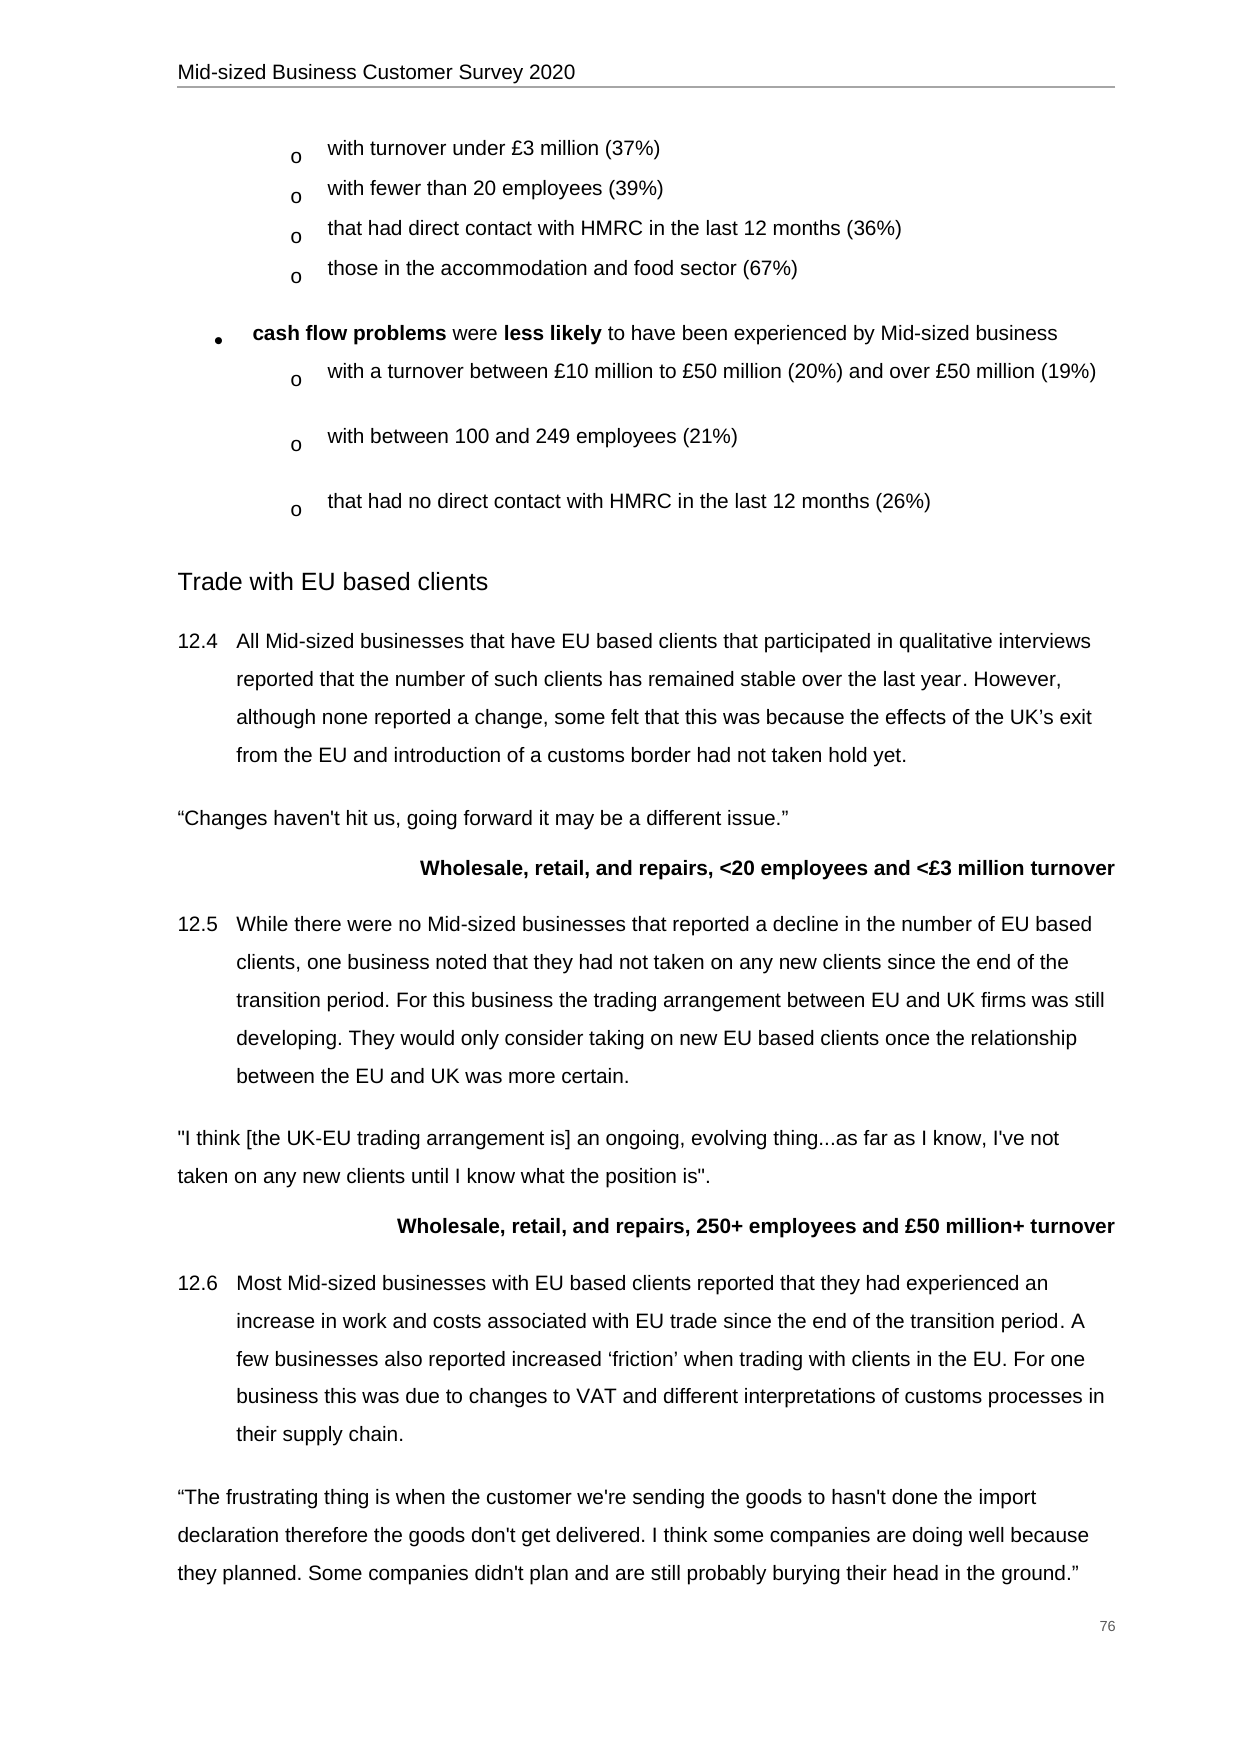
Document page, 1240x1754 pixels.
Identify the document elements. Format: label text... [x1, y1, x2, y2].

list that had direct contact with HMRC in the last 12 months (36%) [290, 216, 1115, 249]
list Most Mid-sized businesses with EU based clients reported that they had experienced an increase in work and costs associated with EU trade since the end of the transition period. A few businesses also reported increased ‘friction’ when trading with clients in the EU. For one business this was due to changes to VAT and different interpretations of customs processes in their supply chain. [177, 1271, 1115, 1454]
text Wholesale, retail, and repairs, <20 employees and <£3 million turnover [177, 856, 1115, 887]
list cash flow problems were less likely to have been experienced by Mid-sized business [215, 321, 1115, 353]
text Wholesale, retail, and repairs, 250+ employees and £50 million+ turnover [177, 1214, 1115, 1246]
list with a turnover between £10 million to £50 million (20%) and over £50 million (19%) [290, 359, 1115, 393]
list those in the accommodation and food sector (67%) [290, 256, 1115, 289]
subtitle Trade with EU based clients [177, 567, 1115, 604]
list All Mid-sized businesses that have EU based clients that participated in qualitative interviews reported that the number of such clients has remained stable over the last year. However, although none reported a change, some felt that this was because the effects of the UK’s exit from the EU and introduction of a customs border had not taken hold yet. [177, 629, 1115, 774]
text “The frustrating thing is when the customer we're sending the goods to hasn't done the import declaration therefore the goods don't get delivered. I think some companies are doing well because they planned. Some companies didn't plan and are still probably burying their head in the ground.” [177, 1485, 1115, 1592]
text “Changes haven't hit us, going forward it may be a different issue.” [177, 805, 1115, 837]
text "I think [the UK-EU trading arrangement is] an ongoing, evolving thing...as far as I know, I've not taken on any new clients until I know what the position is". [177, 1126, 1115, 1196]
list that had no direct contact with HMRC in the last 12 months (26%) [290, 489, 1115, 523]
list with between 100 and 249 employees (21%) [290, 424, 1115, 458]
list While there were no Mid-sized businesses that reported a decline in the number of EU based clients, one business noted that they had not taken on any new clients since the end of the transition period. For this business the trading arrangement between EU and UK firms was still developing. They would only consider taking on new EU based clients once the relationship between the EU and UK was more certain. [177, 912, 1115, 1095]
list with turnover under £3 million (37%) [290, 136, 1115, 169]
list with fewer than 20 employees (39%) [290, 176, 1115, 209]
